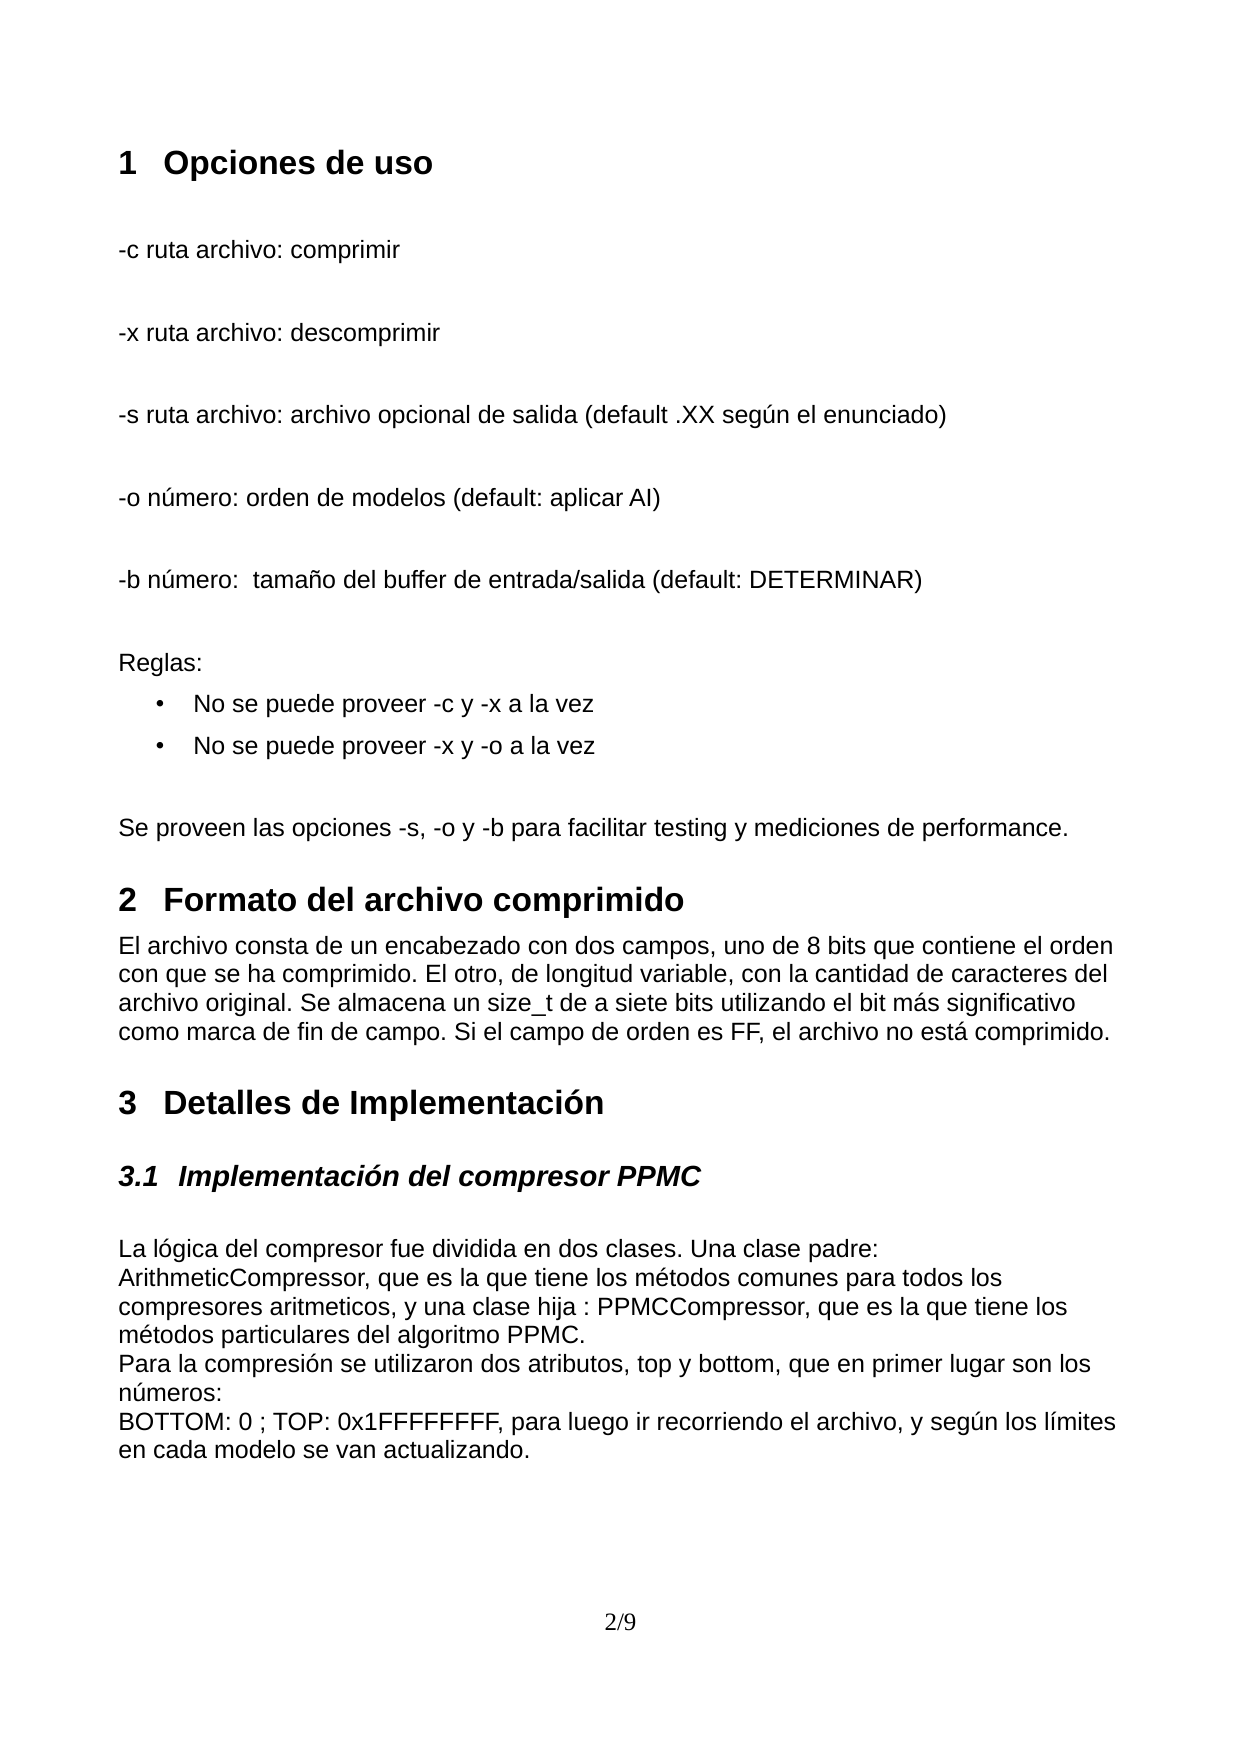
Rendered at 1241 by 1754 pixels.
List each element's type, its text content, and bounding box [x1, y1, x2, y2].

text -o número: orden de modelos (default: aplicar AI) [118, 483, 1122, 512]
list No se puede proveer -x y -o a la vez [156, 731, 1122, 759]
subtitle Formato del archivo comprimido [118, 879, 1122, 918]
text Para la compresión se utilizaron dos atributos, top y bottom, que en primer lugar son los números: BOTTOM: 0 ; TOP: 0x1FFFFFFFF, para luego ir recorriendo el archivo, y según los límites en cada modelo se van actualizando. [118, 1349, 1122, 1464]
text -b número: tamaño del buffer de entrada/salida (default: DETERMINAR) [118, 566, 1122, 594]
list No se puede proveer -c y -x a la vez [156, 689, 1122, 718]
text Se proveen las opciones -s, -o y -b para facilitar testing y mediciones de performance. [118, 813, 1122, 842]
subtitle Opciones de uso [118, 143, 1122, 182]
text La lógica del compresor fue dividida en dos clases. Una clase padre: ArithmeticCompressor, que es la que tiene los métodos comunes para todos los compresores aritmeticos, y una clase hija : PPMCCompressor, que es la que tiene los métodos particulares del algoritmo PPMC. [118, 1234, 1122, 1349]
subtitle Implementación del compresor PPMC [118, 1159, 1122, 1193]
subtitle Detalles de Implementación [118, 1083, 1122, 1122]
text Reglas: [118, 648, 1122, 677]
text -c ruta archivo: comprimir [118, 236, 1122, 264]
text El archivo consta de un encabezado con dos campos, uno de 8 bits que contiene el orden con que se ha comprimido. El otro, de longitud variable, con la cantidad de caracteres del archivo original. Se almacena un size_t de a siete bits utilizando el bit más significativo como marca de fin de campo. Si el campo de orden es FF, el archivo no está comprimido. [118, 931, 1122, 1046]
text -s ruta archivo: archivo opcional de salida (default .XX según el enunciado) [118, 401, 1122, 429]
text -x ruta archivo: descomprimir [118, 318, 1122, 347]
